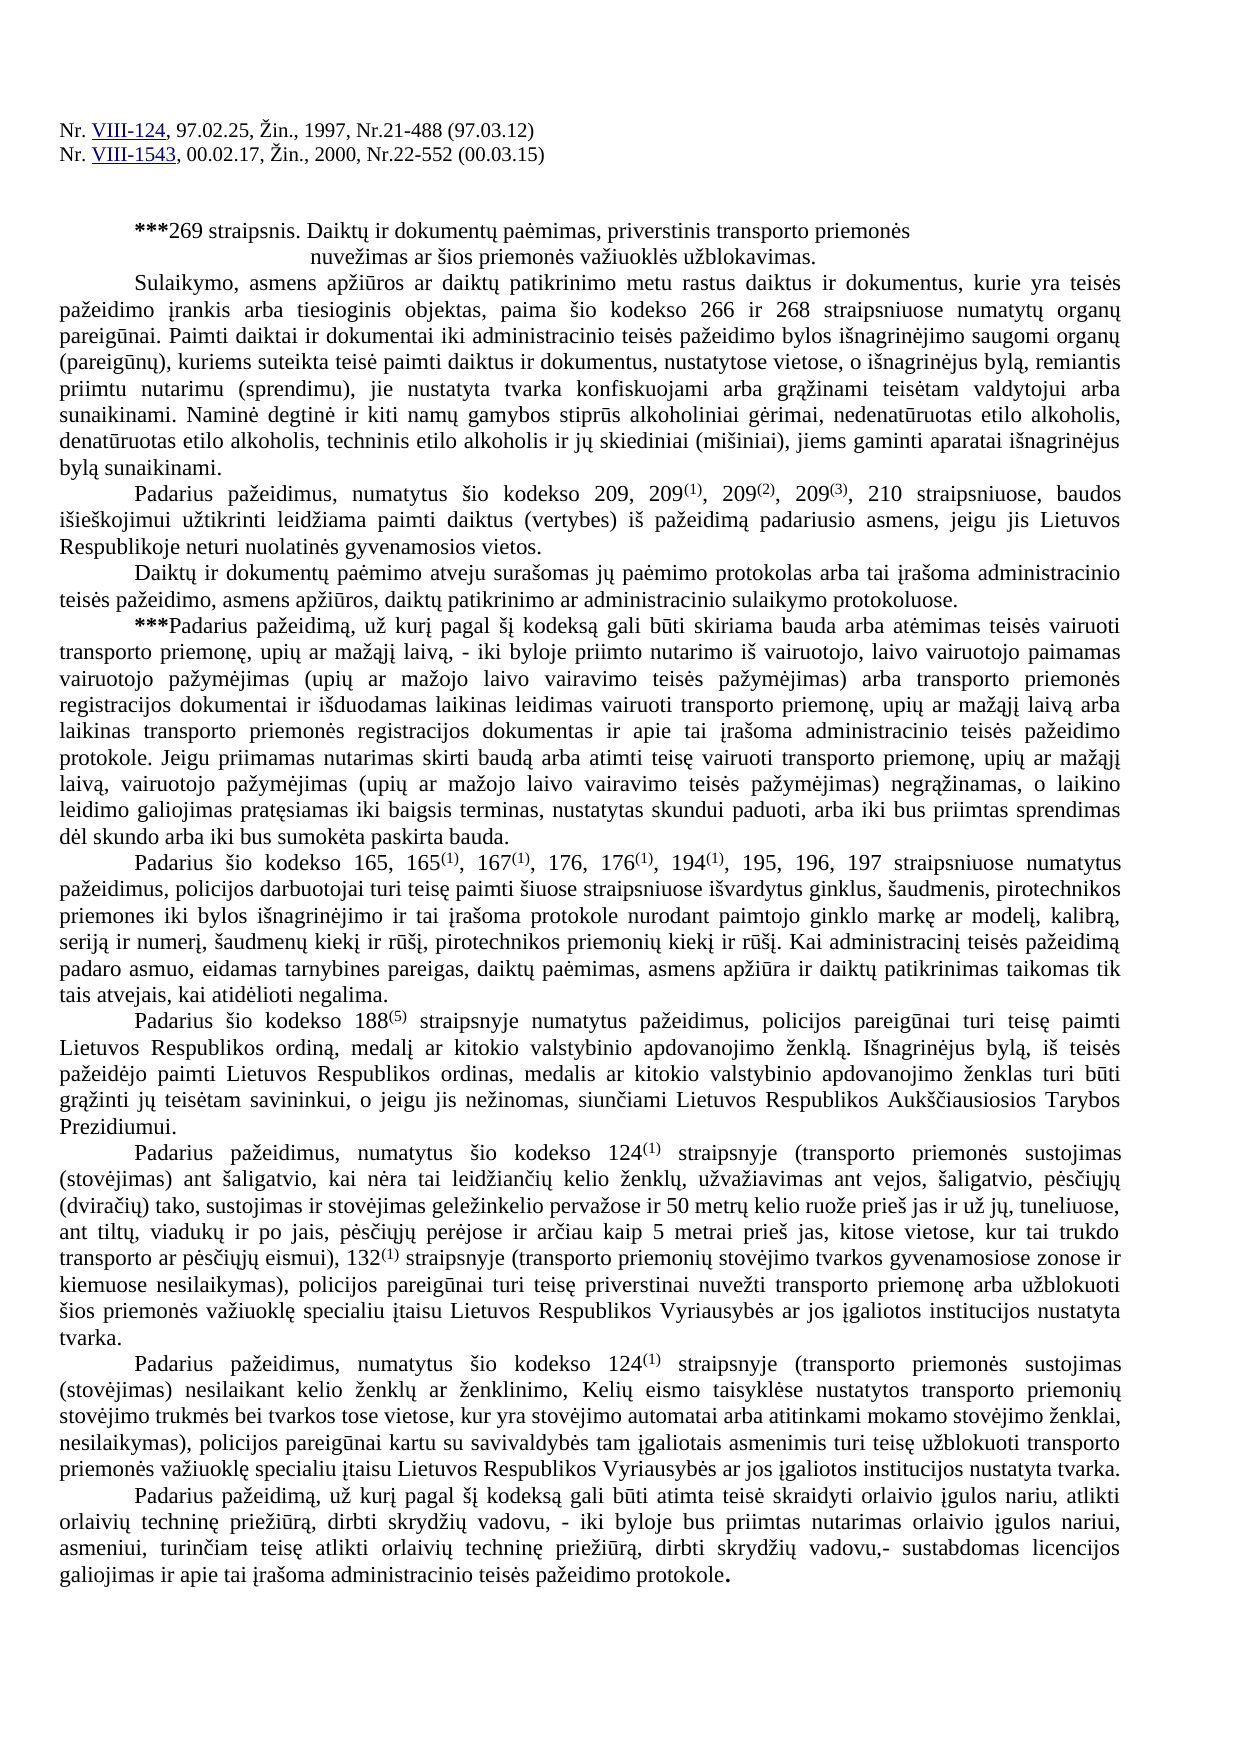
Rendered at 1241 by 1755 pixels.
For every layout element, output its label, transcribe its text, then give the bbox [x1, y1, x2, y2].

text Padarius šio kodekso 165, 165(1), 167(1), 176, 176(1), 194(1), 195, 196, 197 straipsniuose numatytus pažeidimus, policijos darbuotojai turi teisę paimti šiuose straipsniuose išvardytus ginklus, šaudmenis, pirotechnikos priemones iki bylos išnagrinėjimo ir tai įrašoma protokole nurodant paimtojo ginklo markę ar modelį, kalibrą, seriją ir numerį, šaudmenų kiekį ir rūšį, pirotechnikos priemonių kiekį ir rūšį. Kai administracinį teisės pažeidimą padaro asmuo, eidamas tarnybines pareigas, daiktų paėmimas, asmens apžiūra ir daiktų patikrinimas taikomas tik tais atvejais, kai atidėlioti negalima. [59, 849, 1122, 1007]
text Padarius šio kodekso 188(5) straipsnyje numatytus pažeidimus, policijos pareigūnai turi teisę paimti Lietuvos Respublikos ordiną, medalį ar kitokio valstybinio apdovanojimo ženklą. Išnagrinėjus bylą, iš teisės pažeidėjo paimti Lietuvos Respublikos ordinas, medalis ar kitokio valstybinio apdovanojimo ženklas turi būti grąžinti jų teisėtam savininkui, o jeigu jis nežinomas, siunčiami Lietuvos Respublikos Aukščiausiosios Tarybos Prezidiumui. [59, 1007, 1122, 1139]
text Daiktų ir dokumentų paėmimo atveju surašomas jų paėmimo protokolas arba tai įrašoma administracinio teisės pažeidimo, asmens apžiūros, daiktų patikrinimo ar administracinio sulaikymo protokoluose. [59, 559, 1122, 612]
text Padarius pažeidimus, numatytus šio kodekso 124(1) straipsnyje (transporto priemonės sustojimas (stovėjimas) ant šaligatvio, kai nėra tai leidžiančių kelio ženklų, užvažiavimas ant vejos, šaligatvio, pėsčiųjų (dviračių) tako, sustojimas ir stovėjimas geležinkelio pervažose ir 50 metrų kelio ruože prieš jas ir už jų, tuneliuose, ant tiltų, viadukų ir po jais, pėsčiųjų perėjose ir arčiau kaip 5 metrai prieš jas, kitose vietose, kur tai trukdo transporto ar pėsčiųjų eismui), 132(1) straipsnyje (transporto priemonių stovėjimo tvarkos gyvenamosiose zonose ir kiemuose nesilaikymas), policijos pareigūnai turi teisę priverstinai nuvežti transporto priemonę arba užblokuoti šios priemonės važiuoklę specialiu įtaisu Lietuvos Respublikos Vyriausybės ar jos įgaliotos institucijos nustatyta tvarka. [59, 1139, 1122, 1350]
text ***Padarius pažeidimą, už kurį pagal šį kodeksą gali būti skiriama bauda arba atėmimas teisės vairuoti transporto priemonę, upių ar mažąjį laivą, - iki byloje priimto nutarimo iš vairuotojo, laivo vairuotojo paimamas vairuotojo pažymėjimas (upių ar mažojo laivo vairavimo teisės pažymėjimas) arba transporto priemonės registracijos dokumentai ir išduodamas laikinas leidimas vairuoti transporto priemonę, upių ar mažąjį laivą arba laikinas transporto priemonės registracijos dokumentas ir apie tai įrašoma administracinio teisės pažeidimo protokole. Jeigu priimamas nutarimas skirti baudą arba atimti teisę vairuoti transporto priemonę, upių ar mažąjį laivą, vairuotojo pažymėjimas (upių ar mažojo laivo vairavimo teisės pažymėjimas) negrąžinamas, o laikino leidimo galiojimas pratęsiamas iki baigsis terminas, nustatytas skundui paduoti, arba iki bus priimtas sprendimas dėl skundo arba iki bus sumokėta paskirta bauda. [59, 612, 1122, 849]
text nuvežimas ar šios priemonės važiuoklės užblokavimas. [310, 243, 1122, 269]
text Nr. VIII-124, 97.02.25, Žin., 1997, Nr.21-488 (97.03.12) [59, 118, 1122, 142]
text Padarius pažeidimus, numatytus šio kodekso 209, 209(1), 209(2), 209(3), 210 straipsniuose, baudos išieškojimui užtikrinti leidžiama paimti daiktus (vertybes) iš pažeidimą padariusio asmens, jeigu jis Lietuvos Respublikoje neturi nuolatinės gyvenamosios vietos. [59, 480, 1122, 559]
text Padarius pažeidimus, numatytus šio kodekso 124(1) straipsnyje (transporto priemonės sustojimas (stovėjimas) nesilaikant kelio ženklų ar ženklinimo, Kelių eismo taisyklėse nustatytos transporto priemonių stovėjimo trukmės bei tvarkos tose vietose, kur yra stovėjimo automatai arba atitinkami mokamo stovėjimo ženklai, nesilaikymas), policijos pareigūnai kartu su savivaldybės tam įgaliotais asmenimis turi teisę užblokuoti transporto priemonės važiuoklę specialiu įtaisu Lietuvos Respublikos Vyriausybės ar jos įgaliotos institucijos nustatyta tvarka. [59, 1350, 1122, 1482]
text Nr. VIII-1543, 00.02.17, Žin., 2000, Nr.22-552 (00.03.15) [59, 142, 1122, 166]
text Padarius pažeidimą, už kurį pagal šį kodeksą gali būti atimta teisė skraidyti orlaivio įgulos nariu, atlikti orlaivių techninę priežiūrą, dirbti skrydžių vadovu, - iki byloje bus priimtas nutarimas orlaivio įgulos nariui, asmeniui, turinčiam teisę atlikti orlaivių techninę priežiūrą, dirbti skrydžių vadovu,- sustabdomas licencijos galiojimas ir apie tai įrašoma administracinio teisės pažeidimo protokole. [59, 1482, 1122, 1587]
text Sulaikymo, asmens apžiūros ar daiktų patikrinimo metu rastus daiktus ir dokumentus, kurie yra teisės pažeidimo įrankis arba tiesioginis objektas, paima šio kodekso 266 ir 268 straipsniuose numatytų organų pareigūnai. Paimti daiktai ir dokumentai iki administracinio teisės pažeidimo bylos išnagrinėjimo saugomi organų (pareigūnų), kuriems suteikta teisė paimti daiktus ir dokumentus, nustatytose vietose, o išnagrinėjus bylą, remiantis priimtu nutarimu (sprendimu), jie nustatyta tvarka konfiskuojami arba grąžinami teisėtam valdytojui arba sunaikinami. Naminė degtinė ir kiti namų gamybos stiprūs alkoholiniai gėrimai, nedenatūruotas etilo alkoholis, denatūruotas etilo alkoholis, techninis etilo alkoholis ir jų skiediniai (mišiniai), jiems gaminti aparatai išnagrinėjus bylą sunaikinami. [59, 269, 1122, 480]
text ***269 straipsnis. Daiktų ir dokumentų paėmimas, priverstinis transporto priemonės [134, 217, 1122, 243]
